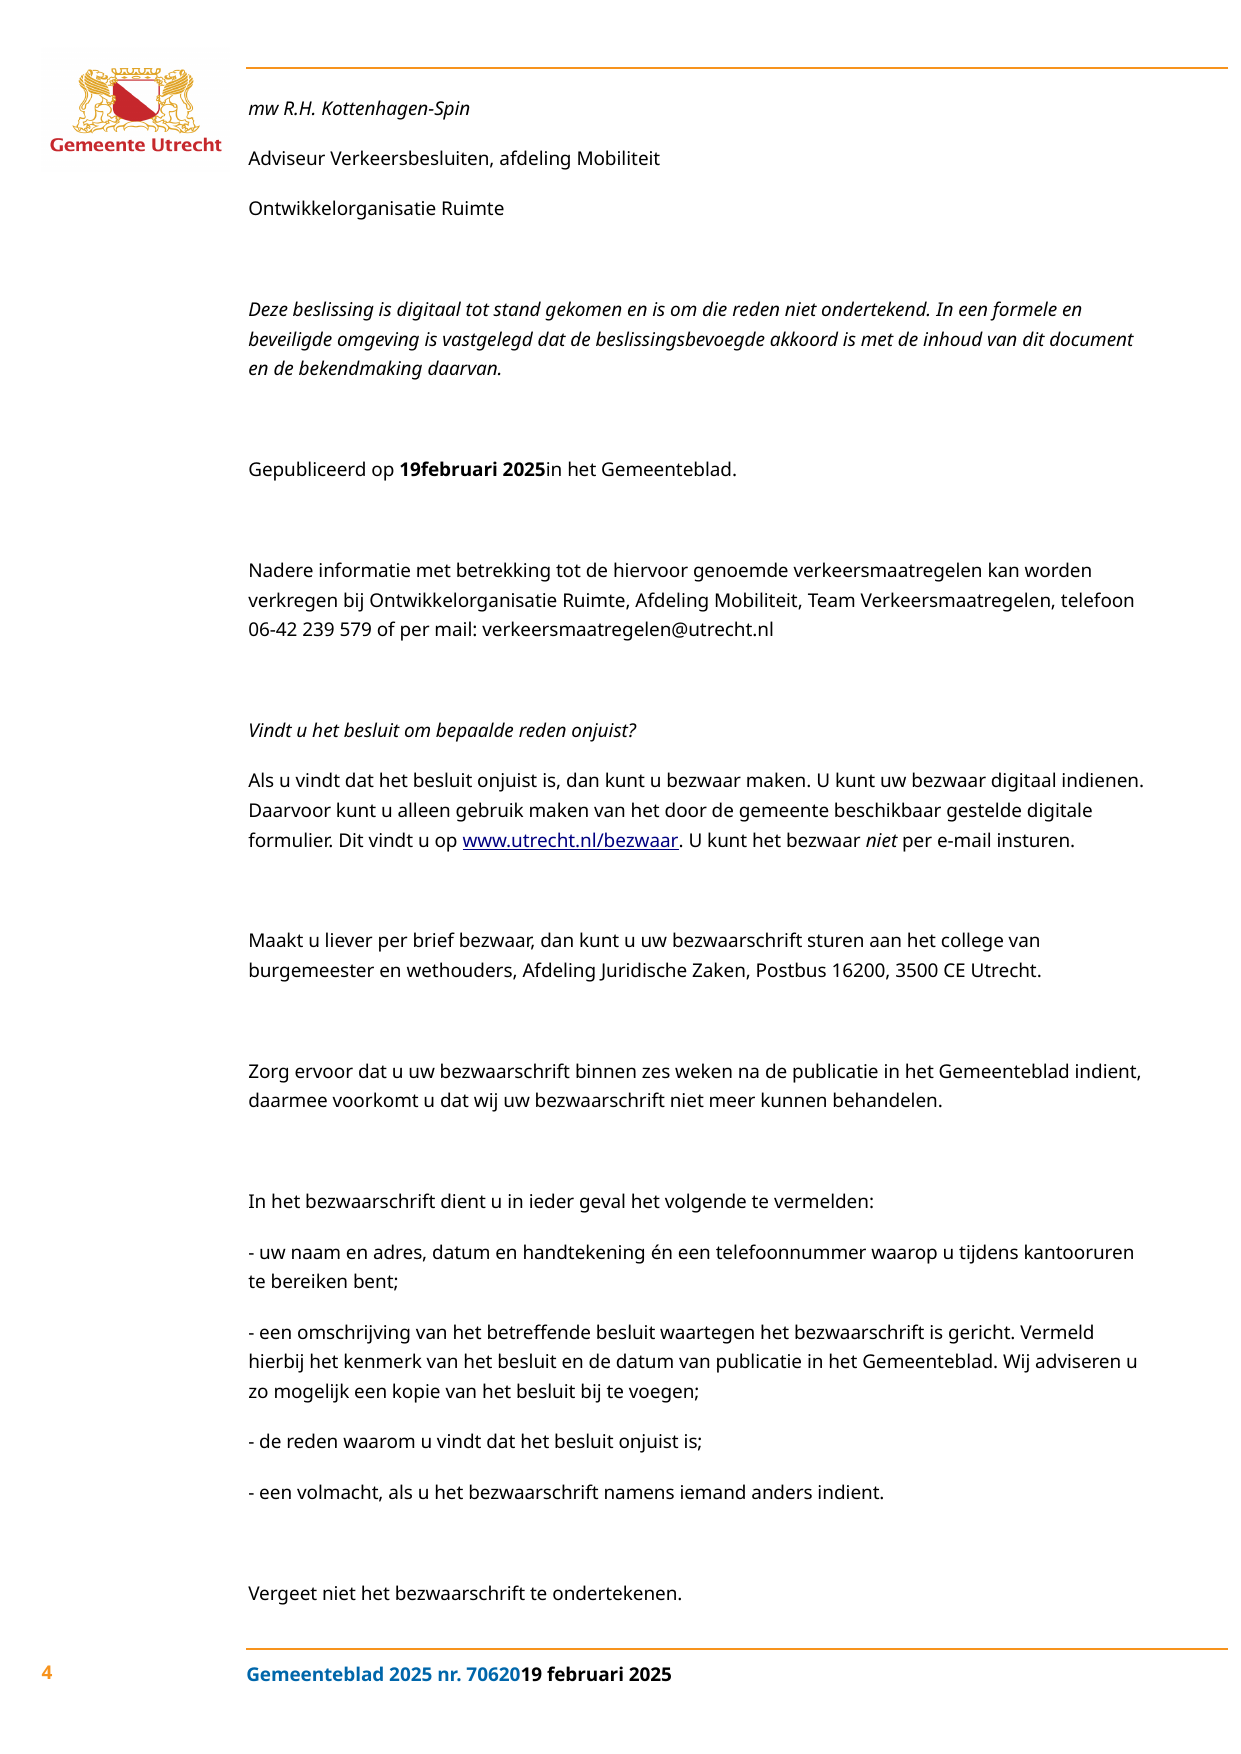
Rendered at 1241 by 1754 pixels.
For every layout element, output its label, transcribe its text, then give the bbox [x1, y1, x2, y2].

text Zorg ervoor dat u uw bezwaarschrift binnen zes weken na de publicatie in het Gemeenteblad indient, daarmee voorkomt u dat wij uw bezwaarschrift niet meer kunnen behandelen. [248, 1058, 1152, 1113]
text Vindt u het besluit om bepaalde reden onjuist? [248, 717, 1152, 743]
text Ontwikkelorganisatie Ruimte [248, 196, 1152, 221]
text Gepubliceerd op 19februari 2025in het Gemeenteblad. [248, 456, 1152, 482]
text Maakt u liever per brief bezwaar, dan kunt u uw bezwaarschrift sturen aan het college van burgemeester en wethouders, Afdeling Juridische Zaken, Postbus 16200, 3500 CE Utrecht. [248, 928, 1152, 983]
text Vergeet niet het bezwaarschrift te ondertekenen. [248, 1580, 1152, 1606]
text Deze beslissing is digitaal tot stand gekomen en is om die reden niet ondertekend. In een formele en beveiligde omgeving is vastgelegd dat de beslissingsbevoegde akkoord is met de inhoud van dit document en de bekendmaking daarvan. [248, 296, 1152, 381]
text Als u vindt dat het besluit onjuist is, dan kunt u bezwaar maken. U kunt uw bezwaar digitaal indienen. Daarvoor kunt u alleen gebruik maken van het door de gemeente beschikbaar gestelde digitale formulier. Dit vindt u op www.utrecht.nl/bezwaar. U kunt het bezwaar niet per e-mail insturen. [248, 768, 1152, 853]
text - een volmacht, als u het bezwaarschrift namens iemand anders indient. [248, 1479, 1152, 1505]
text mw R.H. Kottenhagen-Spin [248, 95, 1152, 121]
text Nadere informatie met betrekking tot de hiervoor genoemde verkeersmaatregelen kan worden verkregen bij Ontwikkelorganisatie Ruimte, Afdeling Mobiliteit, Team Verkeersmaatregelen, telefoon 06-42 239 579 of per mail: verkeersmaatregelen@utrecht.nl [248, 557, 1152, 642]
text - uw naam en adres, datum en handtekening én een telefoonnummer waarop u tijdens kantooruren te bereiken bent; [248, 1239, 1152, 1294]
text - de reden waarom u vindt dat het besluit onjuist is; [248, 1428, 1152, 1454]
text - een omschrijving van het betreffende besluit waartegen het bezwaarschrift is gericht. Vermeld hierbij het kenmerk van het besluit en de datum van publicatie in het Gemeenteblad. Wij adviseren u zo mogelijk een kopie van het besluit bij te voegen; [248, 1319, 1152, 1404]
picture [41, 47, 231, 172]
text In het bezwaarschrift dient u in ieder geval het volgende te vermelden: [248, 1188, 1152, 1214]
text Adviseur Verkeersbesluiten, afdeling Mobiliteit [248, 145, 1152, 171]
